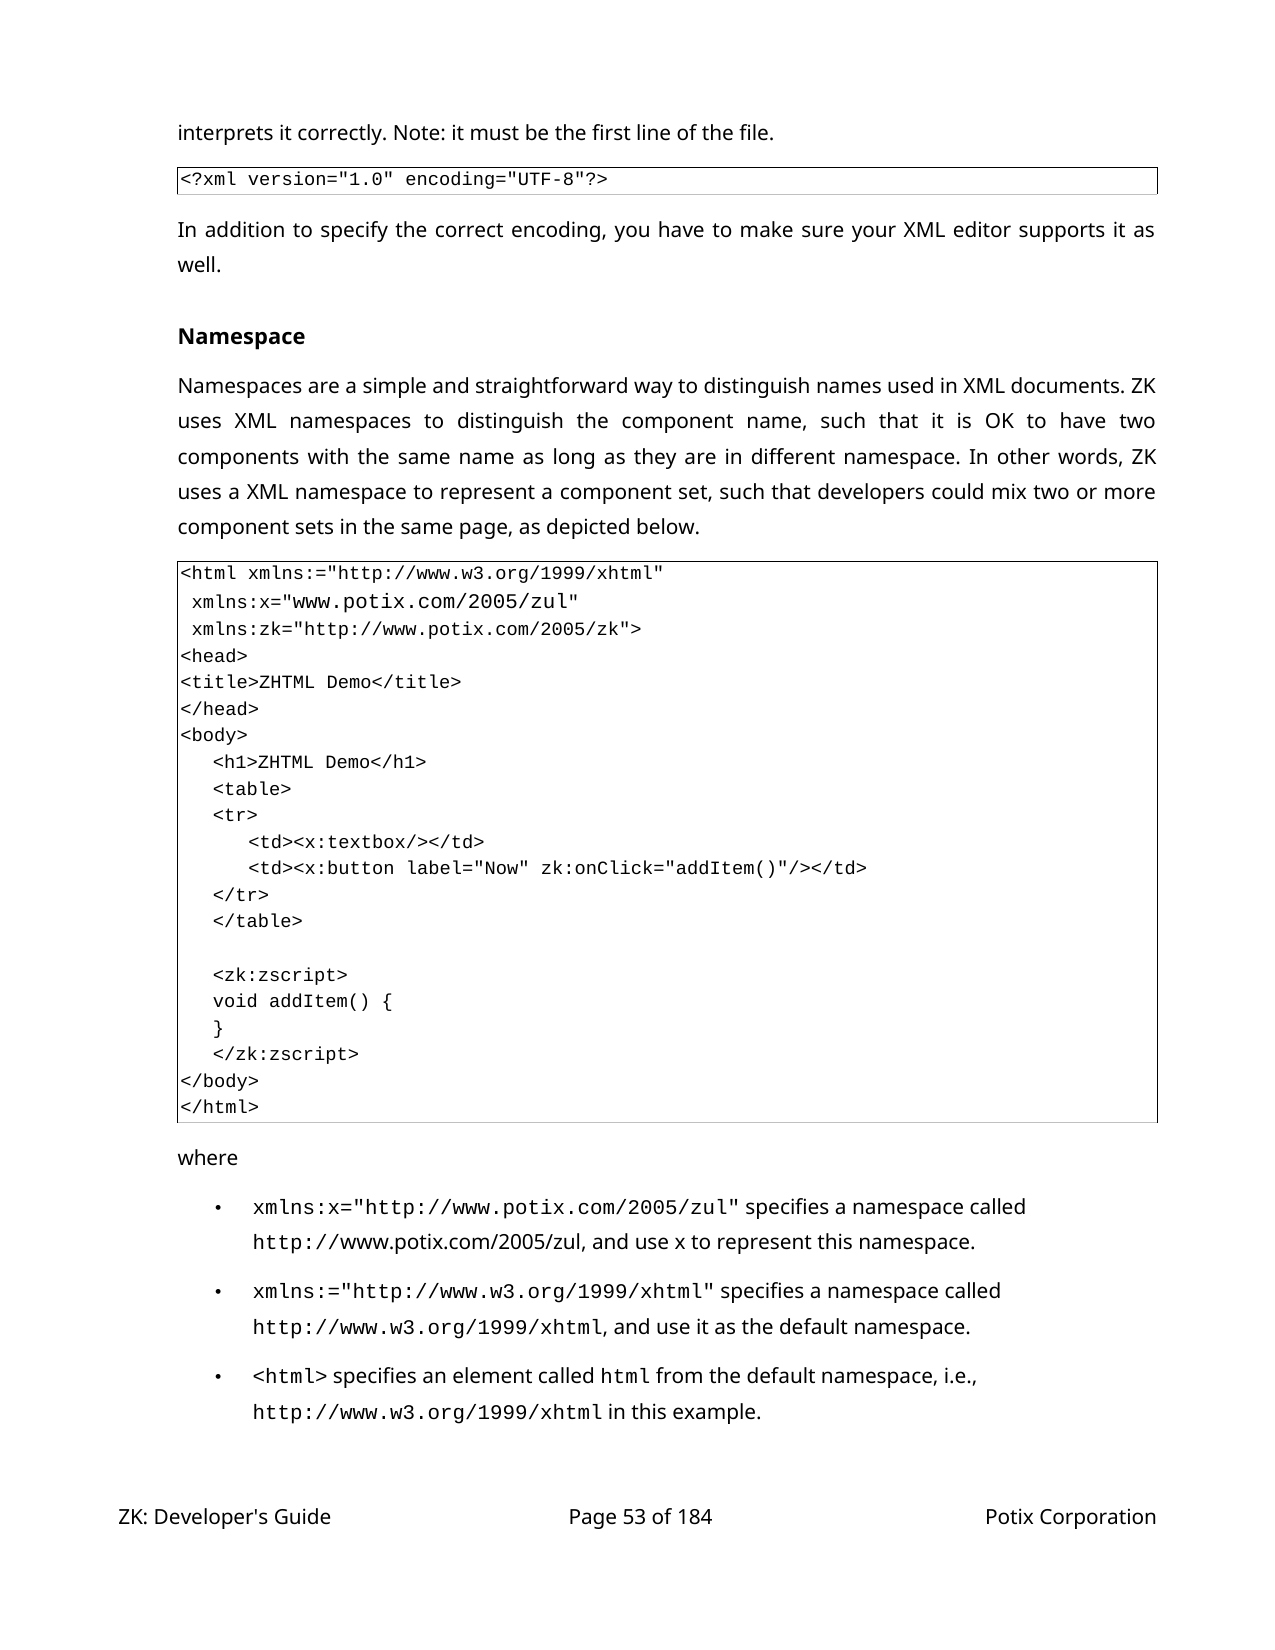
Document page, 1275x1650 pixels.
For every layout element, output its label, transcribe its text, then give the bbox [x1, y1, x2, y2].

list <html> specifies an element called html from the default namespace, i.e., http://www.w3.org/1999/xhtml in this example. [215, 1361, 1157, 1425]
subtitle Namespace [177, 321, 1157, 351]
list xmlns:="http://www.w3.org/1999/xhtml" specifies a namespace called http://www.w3.org/1999/xhtml, and use it as the default namespace. [215, 1277, 1157, 1341]
text where [177, 1143, 1157, 1171]
text <html xmlns:="http://www.w3.org/1999/xhtml" xmlns:x="www.potix.com/2005/zul" xmlns:zk="http://www.potix.com/2005/zk"> <head> <title>ZHTML Demo</title> </head> <body> <h1>ZHTML Demo</h1> <table> <tr> <td><x:textbox/></td> <td><x:button label="Now" zk:onClick="addItem()"/></td> </tr> </table> <zk:zscript> void addItem() { } </zk:zscript> </body> </html> [178, 562, 1157, 1122]
text interprets it correctly. Note: it must be the first line of the file. [177, 118, 1157, 146]
list xmlns:x="http://www.potix.com/2005/zul" specifies a namespace called http://www.potix.com/2005/zul, and use x to represent this namespace. [215, 1192, 1157, 1256]
text In addition to specify the correct encoding, you have to make sure your XML editor supports it as well. [177, 215, 1157, 278]
text <?xml version="1.0" encoding="UTF-8"?> [178, 168, 1157, 194]
text Namespaces are a simple and straightforward way to distinguish names used in XML documents. ZK uses XML namespaces to distinguish the component name, such that it is OK to have two components with the same name as long as they are in different namespace. In other words, ZK uses a XML namespace to represent a component set, such that developers could mix two or more component sets in the same page, as depicted below. [177, 371, 1157, 541]
